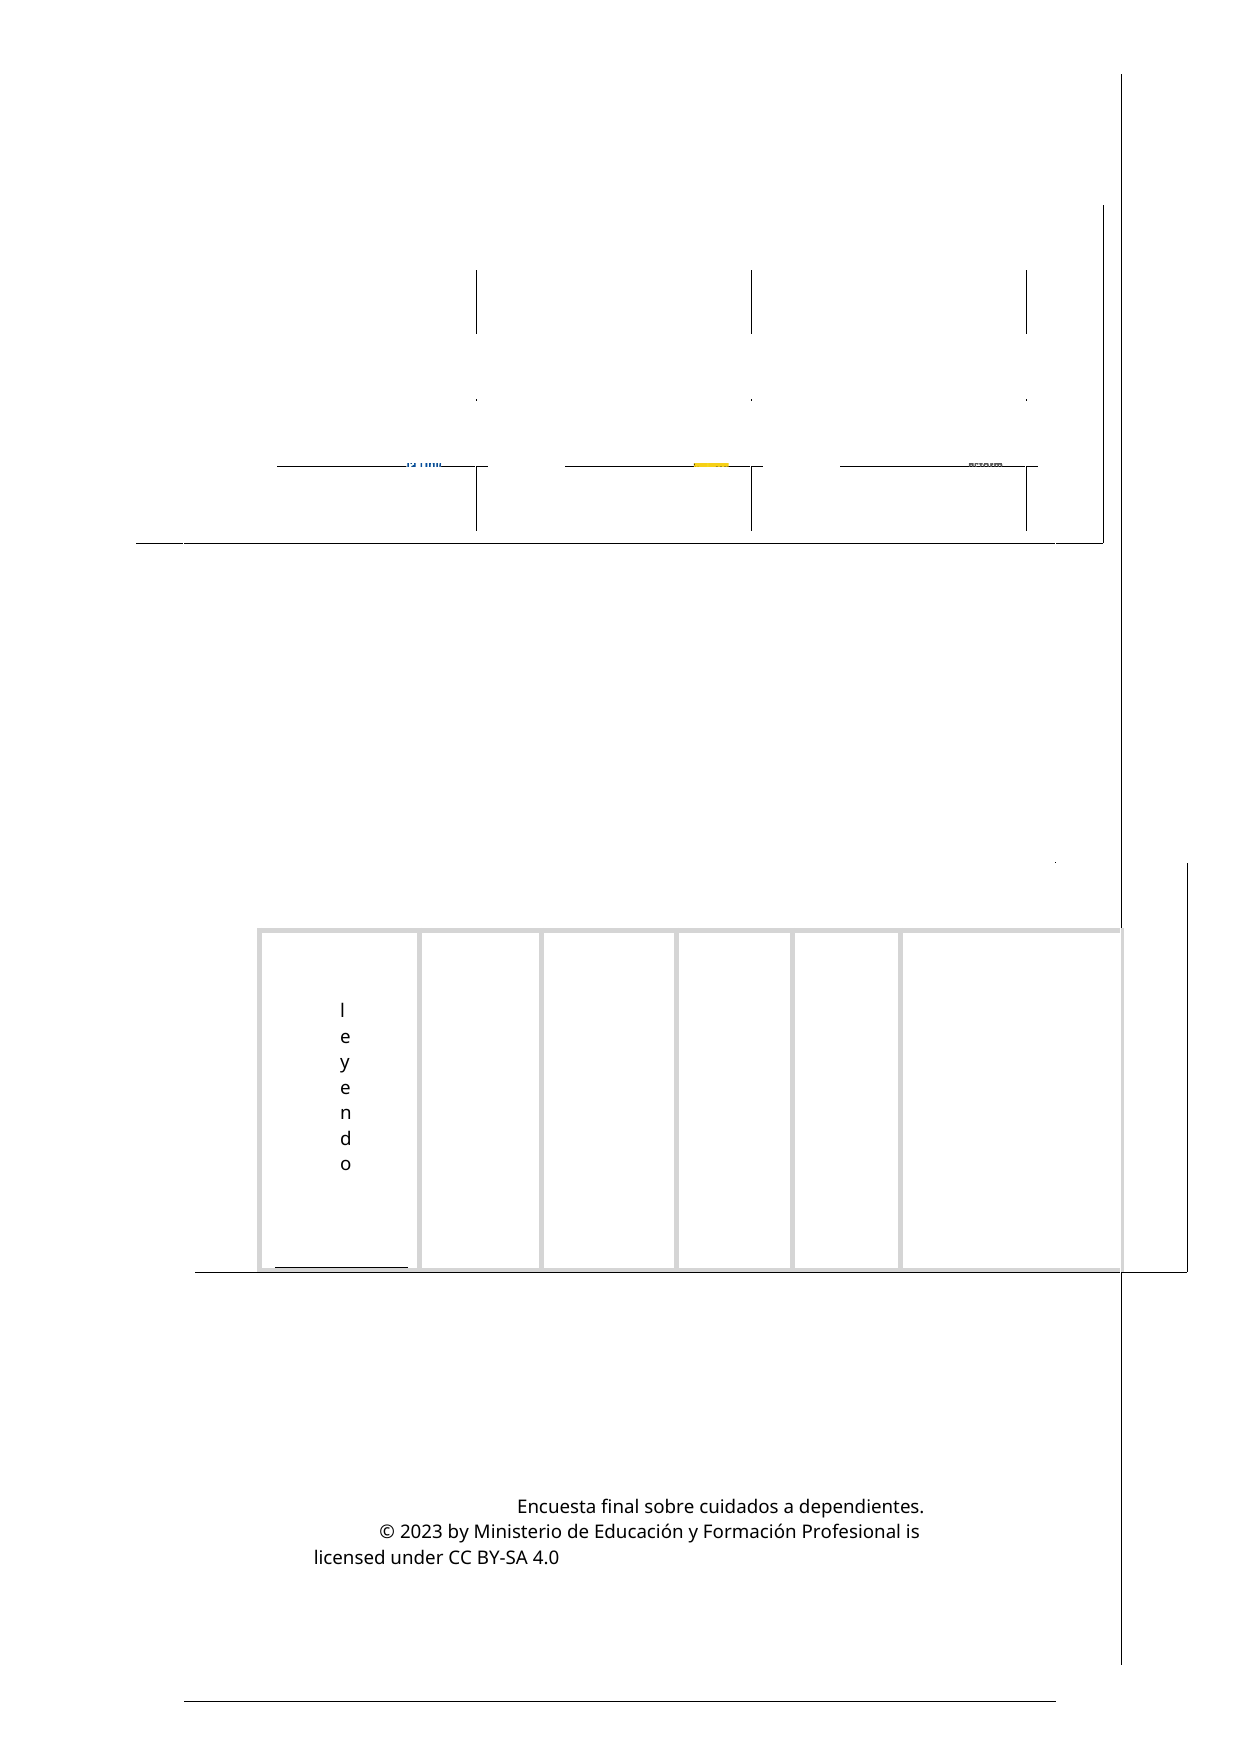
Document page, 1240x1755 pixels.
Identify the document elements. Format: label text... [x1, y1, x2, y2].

table_cell [422, 933, 539, 1267]
table_cell leyendo [276, 934, 407, 1266]
table_cell [795, 933, 898, 1267]
table_cell [544, 933, 674, 1267]
table_cell [903, 933, 1120, 1267]
table_cell [408, 933, 417, 1267]
table_cell [679, 933, 790, 1267]
table_cell [262, 933, 275, 1267]
